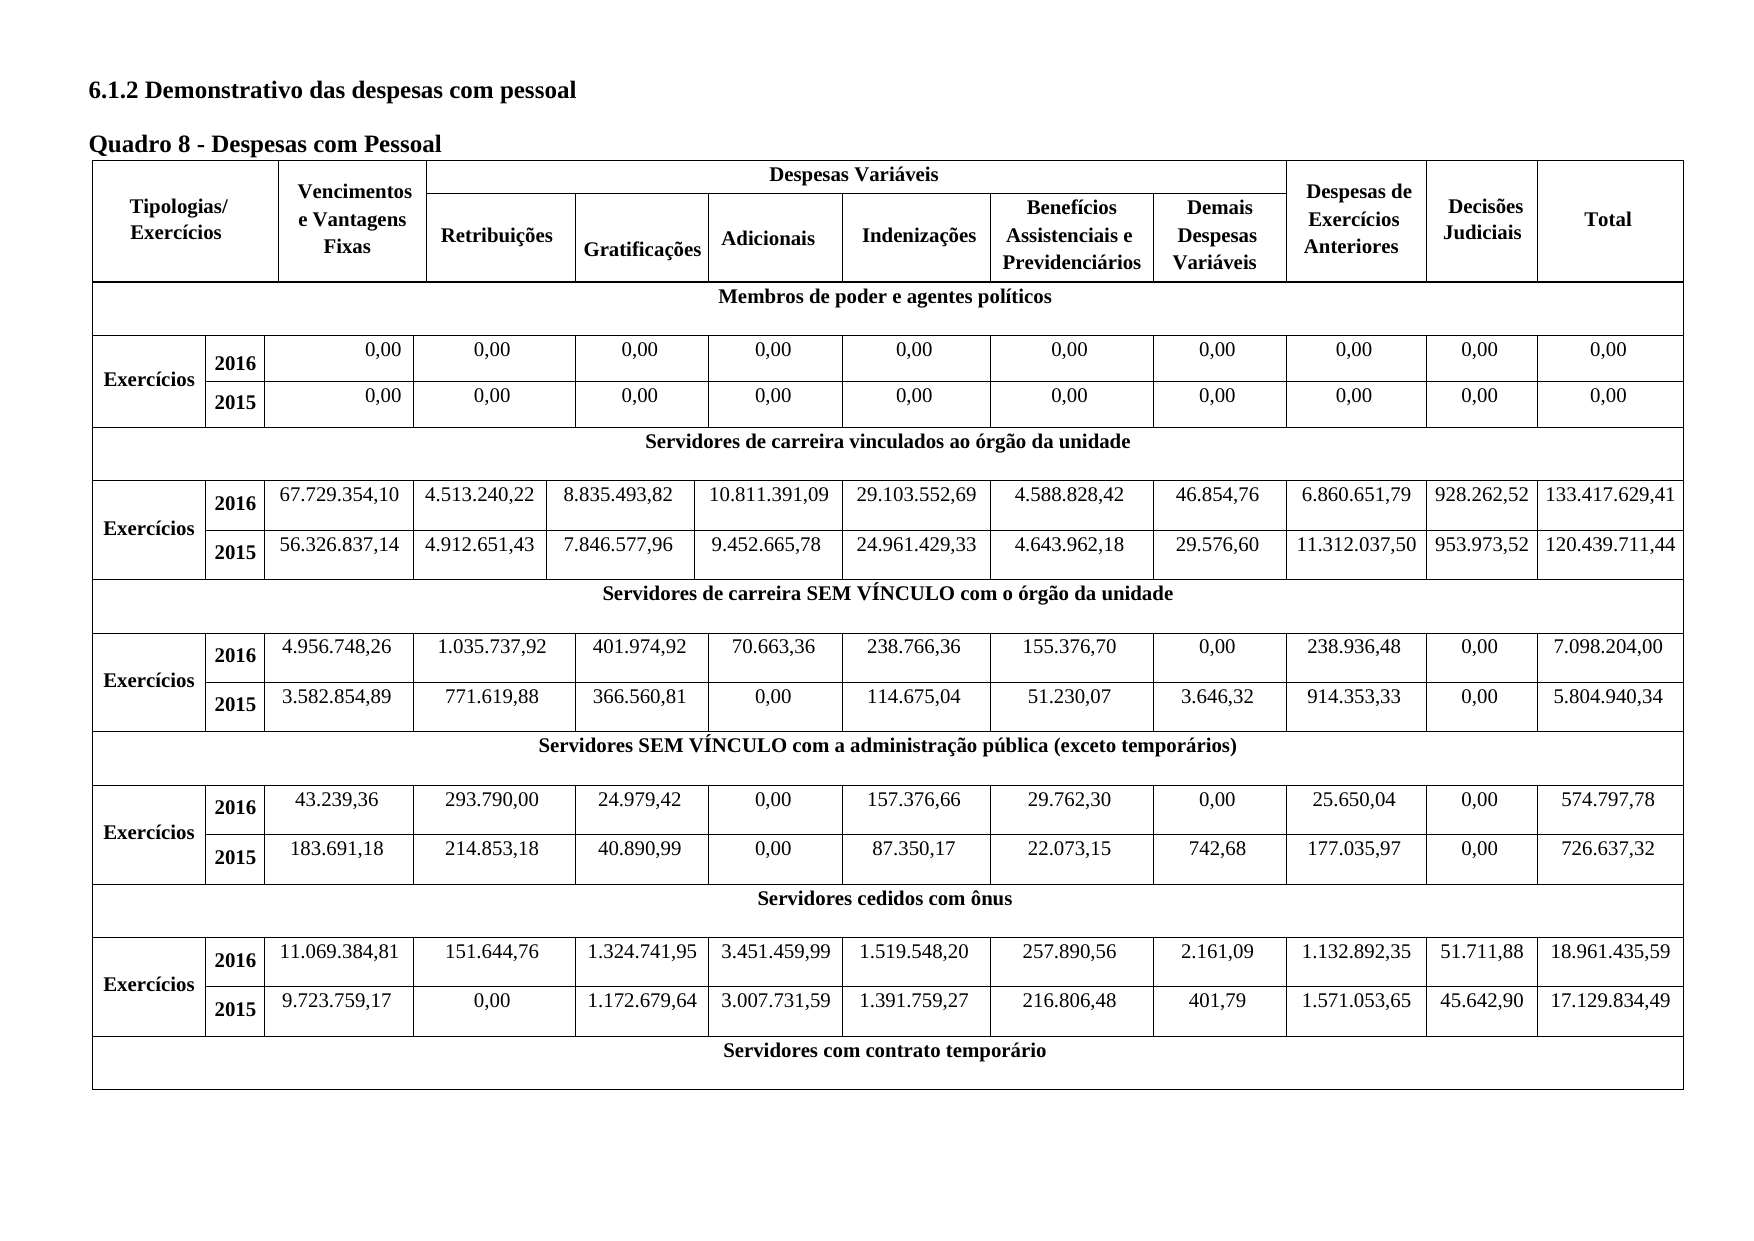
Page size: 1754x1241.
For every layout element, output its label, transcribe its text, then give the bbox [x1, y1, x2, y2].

table_cell 4.956.748,26 [265, 634, 413, 682]
table_cell 51.711,88 [1427, 938, 1537, 986]
table_cell 238.766,36 [843, 634, 990, 682]
table_cell Retribuições [427, 194, 575, 281]
table_cell [265, 1037, 414, 1089]
table_cell 11.312.037,50 [1287, 531, 1426, 579]
table_cell 0,00 [1538, 382, 1683, 427]
table_cell 771.619,88 [414, 683, 575, 731]
table_cell Gratificações [576, 194, 708, 281]
text Quadro 8 - Despesas com Pessoal [88, 129, 1607, 158]
table_cell 742,68 [1154, 835, 1286, 883]
text 6.1.2 Demonstrativo das despesas com pessoal [88, 75, 1607, 104]
table_cell 216.806,48 [991, 987, 1153, 1036]
table_cell 120.439.711,44 [1538, 531, 1683, 579]
table_header Tipologias/ Exercícios [93, 161, 265, 281]
table_cell Exercícios [93, 634, 205, 731]
table_cell Exercícios [93, 336, 205, 427]
table_cell 87.350,17 [843, 835, 990, 883]
table_cell 45.642,90 [1427, 987, 1537, 1036]
table_cell 0,00 [709, 835, 842, 883]
table_cell Servidores cedidos com ônus [414, 885, 1286, 937]
table_cell 3.582.854,89 [265, 683, 413, 731]
table_cell 0,00 [709, 683, 842, 731]
table_cell 2016 [206, 634, 264, 682]
table_header Decisões Judiciais [1427, 161, 1537, 281]
table_cell [1286, 428, 1426, 480]
table_cell 43.239,36 [265, 786, 413, 834]
table_cell 29.103.552,69 [843, 481, 990, 529]
table_cell 157.376,66 [843, 786, 990, 834]
table_cell 1.324.741,95 [576, 938, 708, 986]
table_cell 1.571.053,65 [1287, 987, 1426, 1036]
table_cell 1.519.548,20 [843, 938, 990, 986]
table_cell 177.035,97 [1287, 835, 1426, 883]
table_cell [93, 283, 265, 335]
table_cell 2016 [206, 481, 264, 529]
table_cell 1.035.737,92 [414, 634, 575, 682]
table_cell [93, 428, 265, 480]
table_cell 70.663,36 [709, 634, 842, 682]
table_cell Indenizações [843, 194, 990, 281]
table_header Vencimentos e Vantagens Fixas [279, 161, 414, 281]
table_cell [1286, 1037, 1426, 1089]
table_cell Benefícios Assistenciais e Previdenciários [991, 194, 1153, 281]
table_cell 0,00 [991, 382, 1153, 427]
table_cell 133.417.629,41 [1538, 481, 1683, 529]
table_cell [1426, 428, 1683, 480]
table_cell 1.132.892,35 [1287, 938, 1426, 986]
table_cell [93, 885, 265, 937]
table_cell Exercícios [93, 786, 205, 883]
table_cell 3.451.459,99 [709, 938, 842, 986]
table_cell 0,00 [843, 336, 990, 381]
table_cell 29.762,30 [991, 786, 1153, 834]
table_cell 2.161,09 [1154, 938, 1286, 986]
table_cell 10.811.391,09 [695, 481, 842, 529]
table_cell 11.069.384,81 [265, 938, 413, 986]
table_cell 0,00 [576, 336, 708, 381]
table_cell 0,00 [1154, 336, 1286, 381]
table_cell 29.576,60 [1154, 531, 1286, 579]
table_header Despesas de Exercícios Anteriores [1287, 161, 1426, 281]
table_cell 0,00 [709, 382, 842, 427]
table_cell [265, 428, 414, 480]
table_cell [265, 580, 414, 632]
table_cell 0,00 [1287, 382, 1426, 427]
table_cell 3.007.731,59 [709, 987, 842, 1036]
table_cell 0,00 [1427, 683, 1537, 731]
table_cell 0,00 [576, 382, 708, 427]
table_cell [265, 885, 414, 937]
table_cell 0,00 [265, 382, 413, 427]
table_cell 4.912.651,43 [414, 531, 546, 579]
table_cell 0,00 [1154, 786, 1286, 834]
table_cell [93, 732, 265, 784]
table_cell 2015 [206, 835, 264, 883]
table_cell 2015 [206, 382, 264, 427]
table_cell 293.790,00 [414, 786, 575, 834]
table_cell [1426, 732, 1683, 784]
table_cell 2015 [206, 683, 264, 731]
table_cell 22.073,15 [991, 835, 1153, 883]
table_cell 7.098.204,00 [1538, 634, 1683, 682]
table_cell Servidores com contrato temporário [414, 1037, 1286, 1089]
table_cell 2015 [206, 987, 264, 1036]
table_cell 17.129.834,49 [1538, 987, 1683, 1036]
table_cell 0,00 [414, 382, 575, 427]
table_cell Demais Despesas Variáveis [1154, 194, 1286, 281]
table_cell 2015 [206, 531, 264, 579]
table_cell 0,00 [265, 336, 413, 381]
table_cell 46.854,76 [1154, 481, 1286, 529]
table_cell 0,00 [843, 382, 990, 427]
table_cell 5.804.940,34 [1538, 683, 1683, 731]
table_cell [1286, 283, 1426, 335]
table_cell 238.936,48 [1287, 634, 1426, 682]
table_cell 1.172.679,64 [576, 987, 708, 1036]
table_cell 0,00 [1154, 634, 1286, 682]
table_header [265, 161, 278, 281]
table_cell 3.646,32 [1154, 683, 1286, 731]
table_cell 574.797,78 [1538, 786, 1683, 834]
table_cell 9.452.665,78 [695, 531, 842, 579]
table_cell [1286, 732, 1426, 784]
table_cell 9.723.759,17 [265, 987, 413, 1036]
table_cell 257.890,56 [991, 938, 1153, 986]
table_cell 0,00 [414, 987, 575, 1036]
table_cell 4.643.962,18 [991, 531, 1153, 579]
table_cell 114.675,04 [843, 683, 990, 731]
table_cell 8.835.493,82 [547, 481, 694, 529]
table_cell 2016 [206, 786, 264, 834]
table_cell 183.691,18 [265, 835, 413, 883]
table_cell Exercícios [93, 481, 205, 579]
table_cell 25.650,04 [1287, 786, 1426, 834]
table_cell 51.230,07 [991, 683, 1153, 731]
table_cell Servidores de carreira vinculados ao órgão da unidade [414, 428, 1286, 480]
table_cell 0,00 [991, 336, 1153, 381]
table_cell [1426, 283, 1683, 335]
table_cell 0,00 [1427, 835, 1537, 883]
table_cell 1.391.759,27 [843, 987, 990, 1036]
table_cell [1426, 580, 1683, 632]
table_cell 6.860.651,79 [1287, 481, 1426, 529]
table_cell 67.729.354,10 [265, 481, 413, 529]
table_cell [93, 1037, 265, 1089]
table_header Total [1538, 161, 1683, 281]
table_cell Adicionais [709, 194, 842, 281]
table_cell Servidores SEM VÍNCULO com a administração pública (exceto temporários) [414, 732, 1286, 784]
table_cell 56.326.837,14 [265, 531, 413, 579]
table_cell 0,00 [414, 336, 575, 381]
table_cell [1426, 1037, 1683, 1089]
table_cell 0,00 [1427, 382, 1537, 427]
table_cell 401.974,92 [576, 634, 708, 682]
table_cell [93, 580, 265, 632]
table_cell Membros de poder e agentes políticos [414, 283, 1286, 335]
table_cell 0,00 [1287, 336, 1426, 381]
table_cell 4.513.240,22 [414, 481, 546, 529]
table_cell 151.644,76 [414, 938, 575, 986]
table_cell 0,00 [709, 786, 842, 834]
table_cell Servidores de carreira SEM VÍNCULO com o órgão da unidade [414, 580, 1286, 632]
table_cell 401,79 [1154, 987, 1286, 1036]
table_cell 24.979,42 [576, 786, 708, 834]
table_cell 0,00 [1538, 336, 1683, 381]
table_cell 928.262,52 [1427, 481, 1537, 529]
table_header Despesas Variáveis [427, 161, 1286, 193]
table_cell 2016 [206, 336, 264, 381]
table_cell 0,00 [1427, 336, 1537, 381]
table_cell 914.353,33 [1287, 683, 1426, 731]
table_cell 953.973,52 [1427, 531, 1537, 579]
table_cell 18.961.435,59 [1538, 938, 1683, 986]
table_header [414, 161, 426, 281]
table_cell [265, 732, 414, 784]
table_cell 155.376,70 [991, 634, 1153, 682]
table_cell 214.853,18 [414, 835, 575, 883]
table_cell 40.890,99 [576, 835, 708, 883]
table_cell 0,00 [1427, 786, 1537, 834]
table_cell 24.961.429,33 [843, 531, 990, 579]
table_cell [1286, 580, 1426, 632]
table_cell [1426, 885, 1683, 937]
table_cell 0,00 [1154, 382, 1286, 427]
table_cell 4.588.828,42 [991, 481, 1153, 529]
table_cell 366.560,81 [576, 683, 708, 731]
table_cell 7.846.577,96 [547, 531, 694, 579]
table_cell 726.637,32 [1538, 835, 1683, 883]
table_cell Exercícios [93, 938, 205, 1036]
table_cell [265, 283, 414, 335]
table_cell [1286, 885, 1426, 937]
table_cell 0,00 [1427, 634, 1537, 682]
table_cell 2016 [206, 938, 264, 986]
table_cell 0,00 [709, 336, 842, 381]
